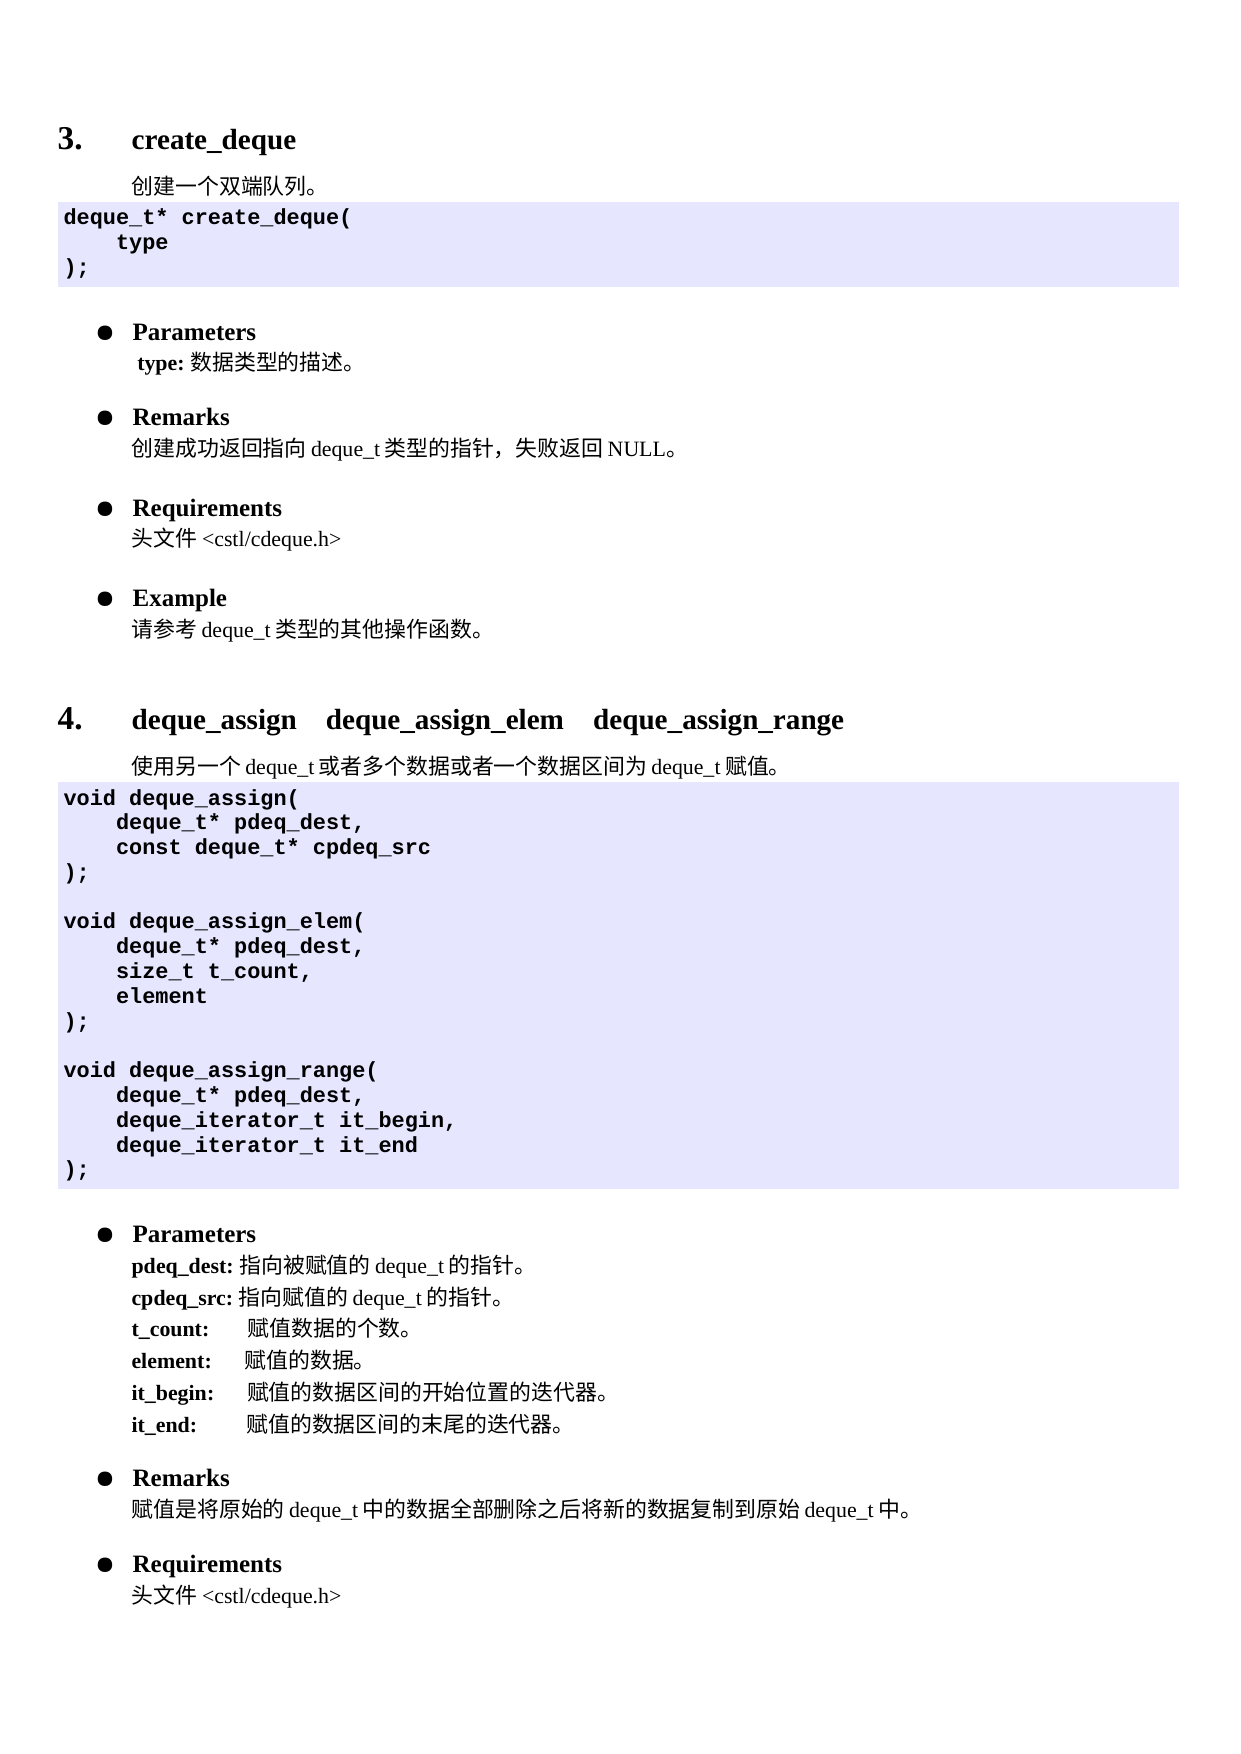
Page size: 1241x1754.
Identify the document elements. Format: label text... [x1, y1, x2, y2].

list Requirements [95, 493, 1179, 521]
text it_end: 赋值的数据区间的末尾的迭代器。 [57, 1407, 1179, 1438]
list Remarks [95, 1463, 1179, 1492]
text 头文件 <cstl/cdeque.h> [57, 1578, 1179, 1609]
text 创建成功返回指向deque_t类型的指针，失败返回NULL。 [57, 431, 1179, 463]
text 创建一个双端队列。 [57, 169, 1179, 201]
text 使用另一个deque_t或者多个数据或者一个数据区间为deque_t赋值。 [57, 749, 1179, 781]
list Requirements [95, 1549, 1179, 1578]
text 赋值是将原始的deque_t中的数据全部删除之后将新的数据复制到原始deque_t中。 [57, 1492, 1179, 1524]
text element: 赋值的数据。 [57, 1343, 1179, 1375]
text pdeq_dest: 指向被赋值的deque_t的指针。 [57, 1248, 1179, 1279]
table_header void deque_assign( deque_t* pdeq_dest, const deque_t* cpdeq_src ); void deque_assign_elem( deque_t* pdeq_dest, size_t t_count, element ); void deque_assign_range( deque_t* pdeq_dest, deque_iterator_t it_begin, deque_iterator_t it_end ); [58, 782, 1179, 1189]
subtitle create_deque [57, 118, 1179, 156]
text 请参考deque_t类型的其他操作函数。 [57, 612, 1179, 643]
list Parameters [95, 1219, 1179, 1248]
text it_begin: 赋值的数据区间的开始位置的迭代器。 [57, 1375, 1179, 1407]
list Remarks [95, 402, 1179, 431]
table_header deque_t* create_deque( type ); [58, 202, 1179, 287]
subtitle deque_assign deque_assign_elem deque_assign_range [57, 698, 1179, 737]
list Parameters [95, 317, 1179, 345]
list Example [95, 583, 1179, 612]
text type: 数据类型的描述。 [57, 345, 1179, 377]
text 头文件 <cstl/cdeque.h> [57, 521, 1179, 553]
text t_count: 赋值数据的个数。 [57, 1311, 1179, 1343]
text cpdeq_src: 指向赋值的deque_t的指针。 [57, 1279, 1179, 1311]
